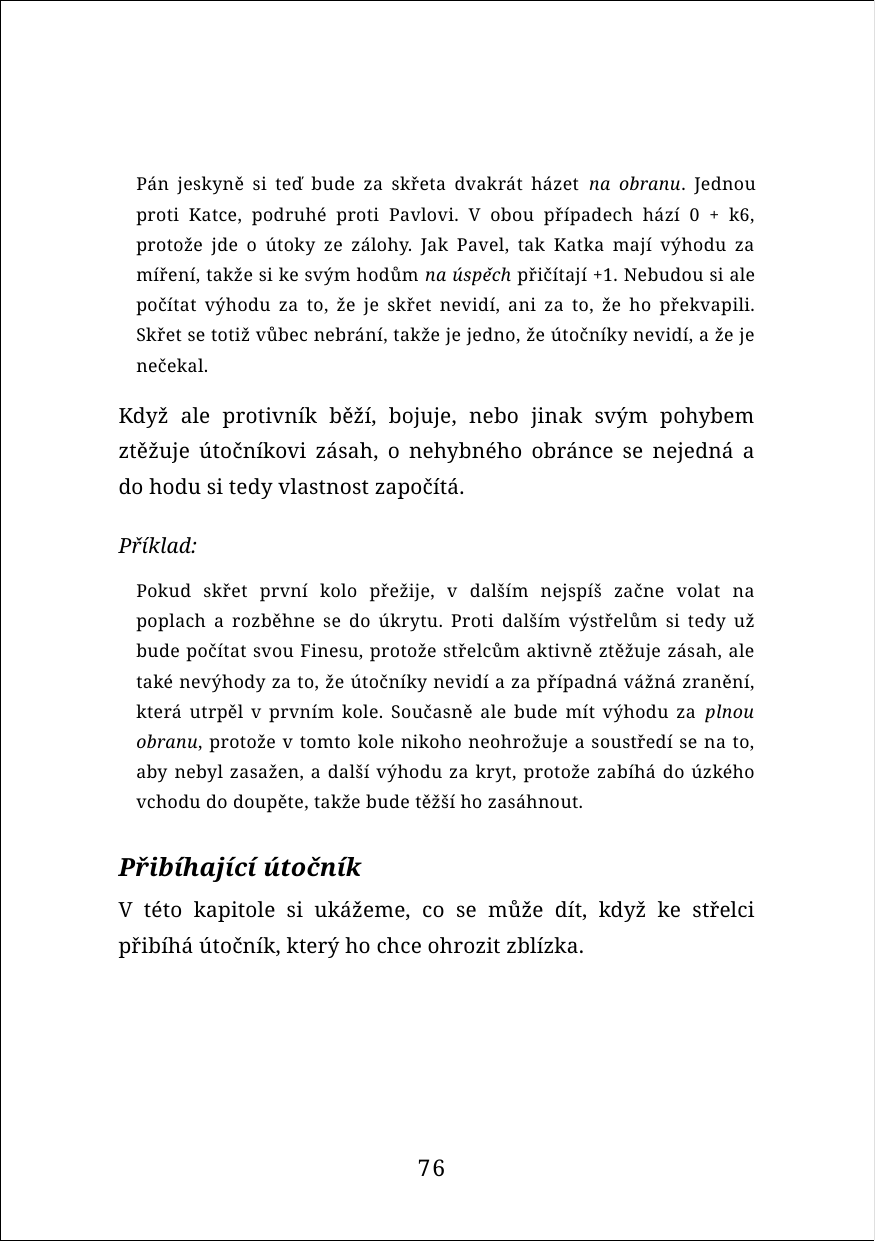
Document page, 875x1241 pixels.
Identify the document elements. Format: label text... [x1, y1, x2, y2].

text V této kapitole si ukážeme, co se může dít, když ke střelci přibíhá útočník, který ho chce ohrozit zblízka. [118, 895, 756, 959]
text Příklad: [118, 531, 756, 559]
subtitle Přibíhající útočník [118, 849, 756, 884]
text Pán jeskyně si teď bude za skřeta dvakrát házet na obranu. Jednou proti Katce, podruhé proti Pavlovi. V obou případech hází 0 + k6, protože jde o útoky ze zálohy. Jak Pavel, tak Katka mají výhodu za míření, takže si ke svým hodům na úspěch přičítají +1. Nebudou si ale počítat výhodu za to, že je skřet nevidí, ani za to, že ho překvapili. Skřet se totiž vůbec nebrání, takže je jedno, že útočníky nevidí, a že je nečekal. [136, 172, 756, 377]
text Když ale protivník běží, bojuje, nebo jinak svým pohybem ztěžuje útočníkovi zásah, o nehybného obránce se nejedná a do hodu si tedy vlastnost započítá. [118, 401, 756, 500]
text Pokud skřet první kolo přežije, v dalším nejspíš začne volat na poplach a rozběhne se do úkrytu. Proti dalším výstřelům si tedy už bude počítat svou Finesu, protože střelcům aktivně ztěžuje zásah, ale také nevýhody za to, že útočníky nevidí a za případná vážná zranění, která utrpěl v prvním kole. Současně ale bude mít výhodu za plnou obranu, protože v tomto kole nikoho neohrožuje a soustředí se na to, aby nebyl zasažen, a další výhodu za kryt, protože zabíhá do úzkého vchodu do doupěte, takže bude těžší ho zasáhnout. [136, 578, 756, 814]
